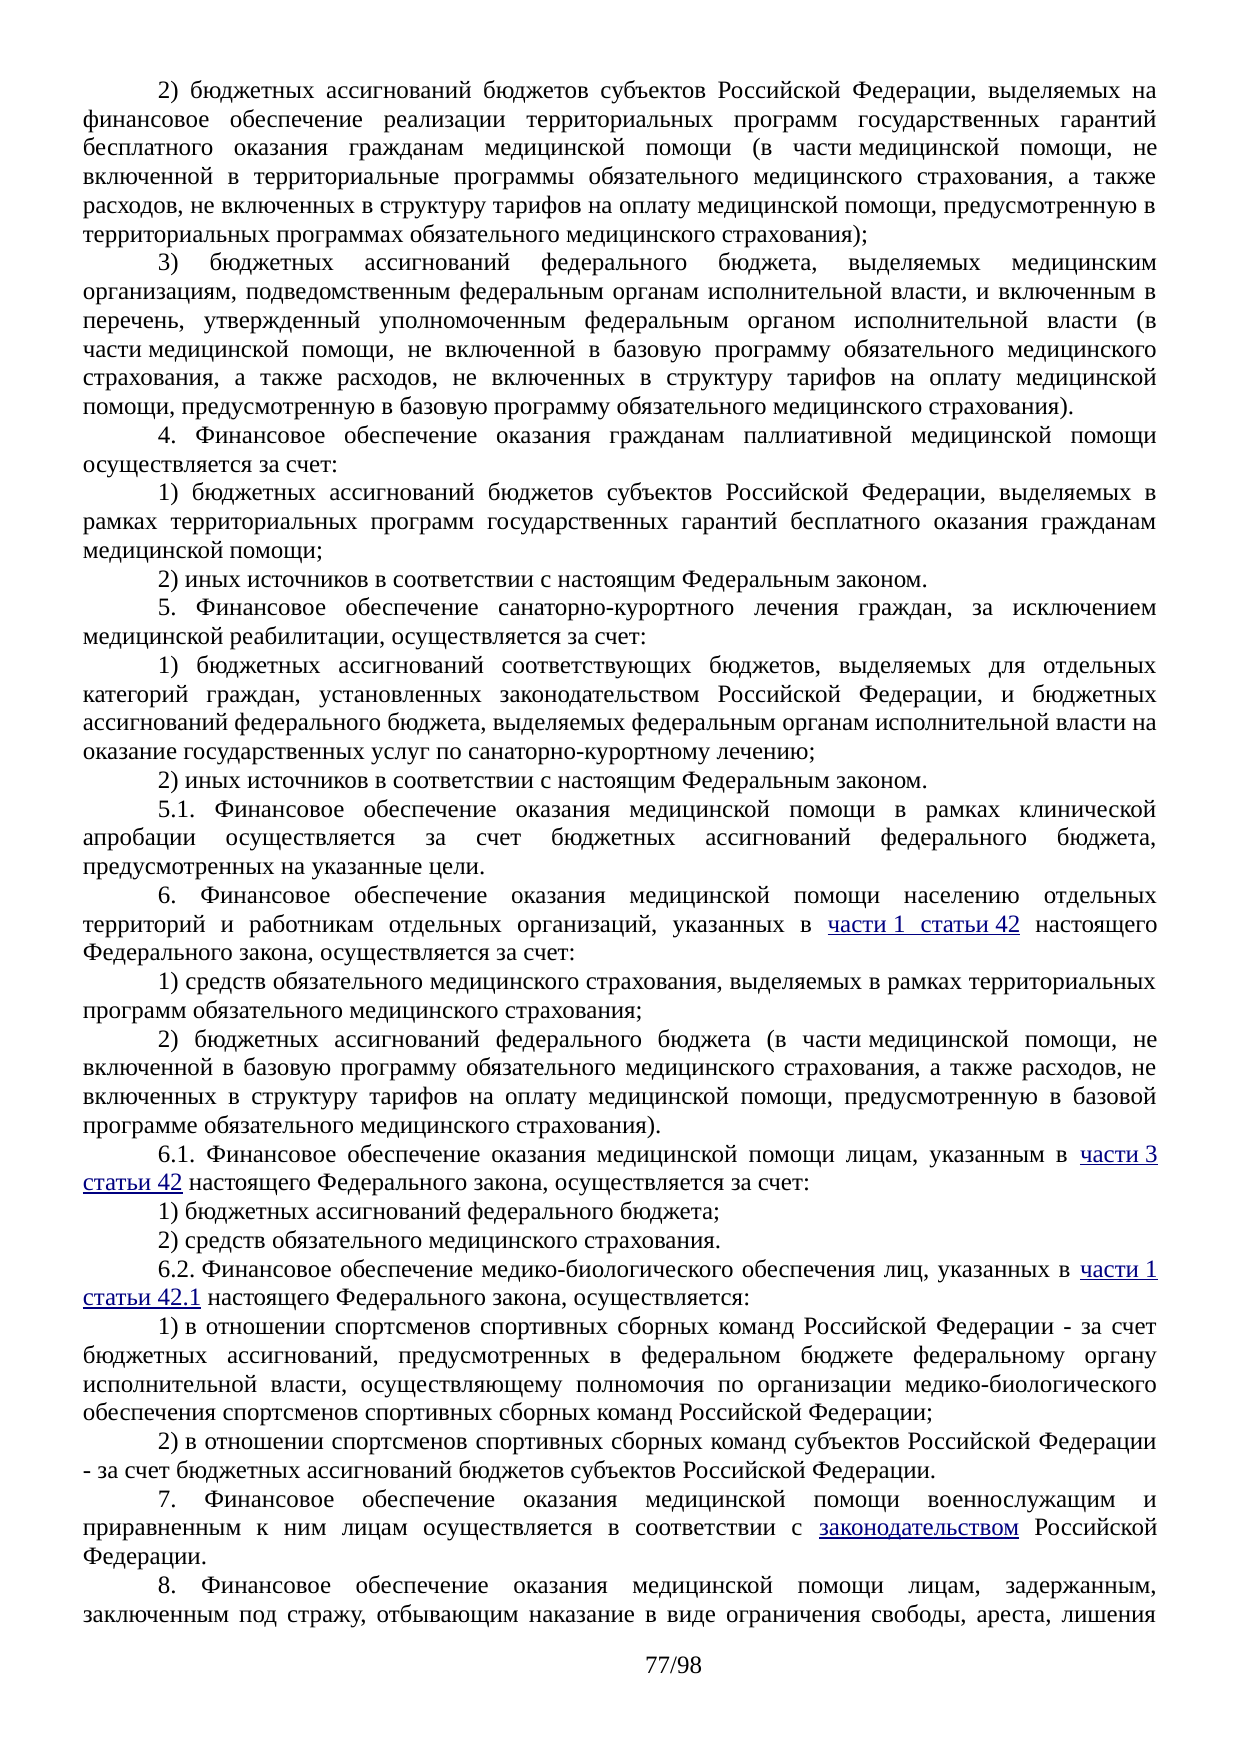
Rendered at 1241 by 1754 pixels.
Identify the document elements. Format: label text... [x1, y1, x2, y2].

text 2) иных источников в соответствии с настоящим Федеральным законом. [83, 765, 1157, 794]
text 5. Финансовое обеспечение санаторно-курортного лечения граждан, за исключением медицинской реабилитации, осуществляется за счет: [83, 592, 1157, 650]
text 1) средств обязательного медицинского страхования, выделяемых в рамках территориальных программ обязательного медицинского страхования; [83, 966, 1157, 1024]
text 2) бюджетных ассигнований бюджетов субъектов Российской Федерации, выделяемых на финансовое обеспечение реализации территориальных программ государственных гарантий бесплатного оказания гражданам медицинской помощи (в части медицинской помощи, не включенной в территориальные программы обязательного медицинского страхования, а также расходов, не включенных в структуру тарифов на оплату медицинской помощи, предусмотренную в территориальных программах обязательного медицинского страхования); [83, 75, 1157, 247]
text 3) бюджетных ассигнований федерального бюджета, выделяемых медицинским организациям, подведомственным федеральным органам исполнительной власти, и включенным в перечень, утвержденный уполномоченным федеральным органом исполнительной власти (в части медицинской помощи, не включенной в базовую программу обязательного медицинского страхования, а также расходов, не включенных в структуру тарифов на оплату медицинской помощи, предусмотренную в базовую программу обязательного медицинского страхования). [83, 247, 1157, 420]
text 6.1. Финансовое обеспечение оказания медицинской помощи лицам, указанным в части 3 статьи 42 настоящего Федерального закона, осуществляется за счет: [83, 1139, 1157, 1196]
text 8. Финансовое обеспечение оказания медицинской помощи лицам, задержанным, заключенным под стражу, отбывающим наказание в виде ограничения свободы, ареста, лишения [83, 1570, 1157, 1627]
text 6.2. Финансовое обеспечение медико-биологического обеспечения лиц, указанных в части 1 статьи 42.1 настоящего Федерального закона, осуществляется: [83, 1254, 1157, 1311]
text 4. Финансовое обеспечение оказания гражданам паллиативной медицинской помощи осуществляется за счет: [83, 420, 1157, 477]
text 1) в отношении спортсменов спортивных сборных команд Российской Федерации - за счет бюджетных ассигнований, предусмотренных в федеральном бюджете федеральному органу исполнительной власти, осуществляющему полномочия по организации медико-биологического обеспечения спортсменов спортивных сборных команд Российской Федерации; [83, 1311, 1157, 1426]
text 2) в отношении спортсменов спортивных сборных команд субъектов Российской Федерации - за счет бюджетных ассигнований бюджетов субъектов Российской Федерации. [83, 1426, 1157, 1484]
text 1) бюджетных ассигнований бюджетов субъектов Российской Федерации, выделяемых в рамках территориальных программ государственных гарантий бесплатного оказания гражданам медицинской помощи; [83, 477, 1157, 564]
text 2) средств обязательного медицинского страхования. [83, 1225, 1157, 1254]
text 1) бюджетных ассигнований соответствующих бюджетов, выделяемых для отдельных категорий граждан, установленных законодательством Российской Федерации, и бюджетных ассигнований федерального бюджета, выделяемых федеральным органам исполнительной власти на оказание государственных услуг по санаторно-курортному лечению; [83, 650, 1157, 765]
text 2) бюджетных ассигнований федерального бюджета (в части медицинской помощи, не включенной в базовую программу обязательного медицинского страхования, а также расходов, не включенных в структуру тарифов на оплату медицинской помощи, предусмотренную в базовой программе обязательного медицинского страхования). [83, 1024, 1157, 1139]
text 2) иных источников в соответствии с настоящим Федеральным законом. [83, 564, 1157, 592]
text 7. Финансовое обеспечение оказания медицинской помощи военнослужащим и приравненным к ним лицам осуществляется в соответствии с законодательством Российской Федерации. [83, 1484, 1157, 1570]
text 1) бюджетных ассигнований федерального бюджета; [83, 1196, 1157, 1225]
text 6. Финансовое обеспечение оказания медицинской помощи населению отдельных территорий и работникам отдельных организаций, указанных в части 1 статьи 42 настоящего Федерального закона, осуществляется за счет: [83, 880, 1157, 966]
text 5.1. Финансовое обеспечение оказания медицинской помощи в рамках клинической апробации осуществляется за счет бюджетных ассигнований федерального бюджета, предусмотренных на указанные цели. [83, 794, 1157, 880]
